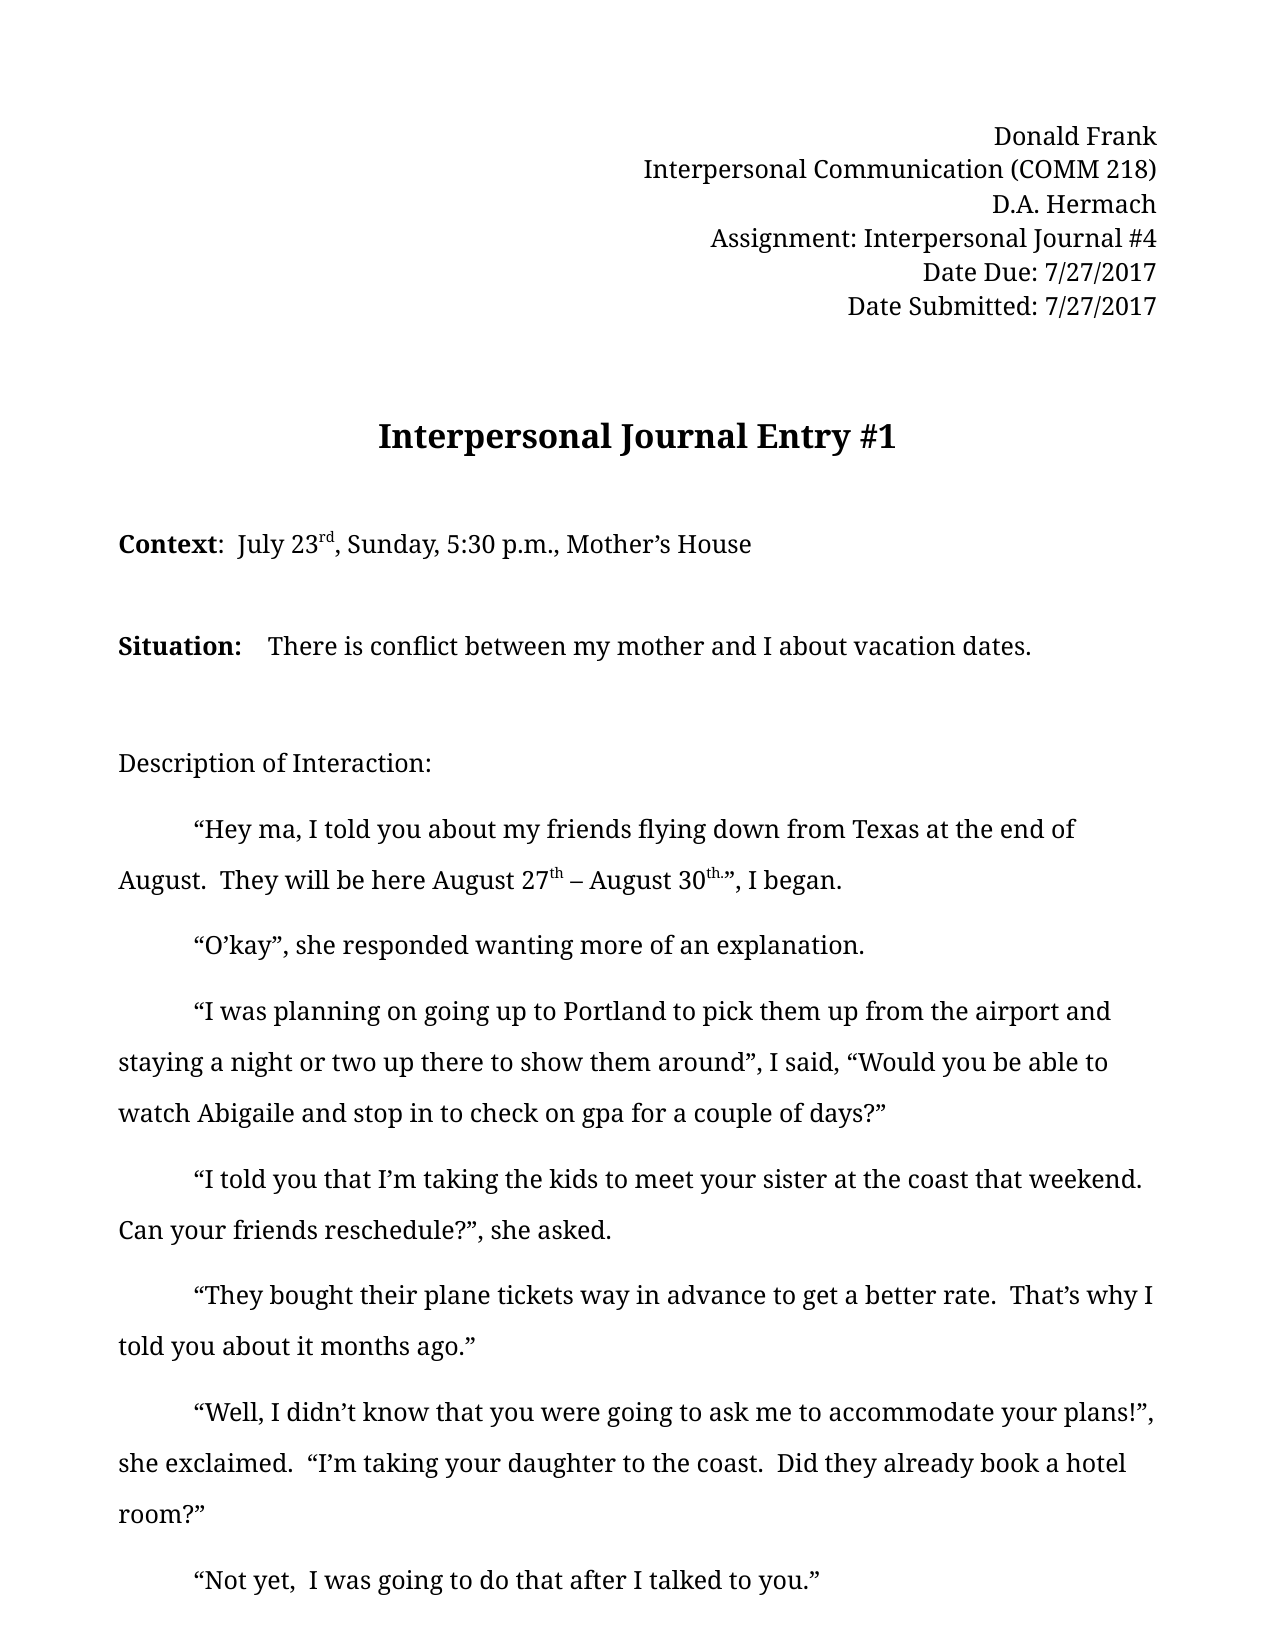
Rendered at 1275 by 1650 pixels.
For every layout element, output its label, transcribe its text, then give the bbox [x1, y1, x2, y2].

text “Hey ma, I told you about my friends flying down from Texas at the end of August. They will be here August 27th – August 30th.”, I began. [118, 811, 1157, 896]
text D.A. Hermach [118, 186, 1157, 220]
text “O’kay”, she responded wanting more of an explanation. [118, 928, 1157, 962]
text Situation: There is conflict between my mother and I about vacation dates. [118, 629, 1157, 663]
text Donald Frank [118, 118, 1157, 152]
text Interpersonal Communication (COMM 218) [118, 152, 1157, 186]
text Date Submitted: 7/27/2017 [118, 288, 1157, 322]
text “Well, I didn’t know that you were going to ask me to accommodate your plans!”, she exclaimed. “I’m taking your daughter to the coast. Did they already book a hotel room?” [118, 1394, 1157, 1531]
text Context: July 23rd, Sunday, 5:30 p.m., Mother’s House [118, 527, 1157, 561]
text “Not yet, I was going to do that after I talked to you.” [118, 1562, 1157, 1596]
text Interpersonal Journal Entry #1 [118, 413, 1157, 459]
text Assignment: Interpersonal Journal #4 [118, 220, 1157, 254]
text “I told you that I’m taking the kids to meet your sister at the coast that weekend. Can your friends reschedule?”, she asked. [118, 1161, 1157, 1246]
text Description of Interaction: [118, 746, 1157, 780]
text Date Due: 7/27/2017 [118, 254, 1157, 288]
text “They bought their plane tickets way in advance to get a better rate. That’s why I told you about it months ago.” [118, 1278, 1157, 1363]
text “I was planning on going up to Portland to pick them up from the airport and staying a night or two up there to show them around”, I said, “Would you be able to watch Abigaile and stop in to check on gpa for a couple of days?” [118, 993, 1157, 1130]
